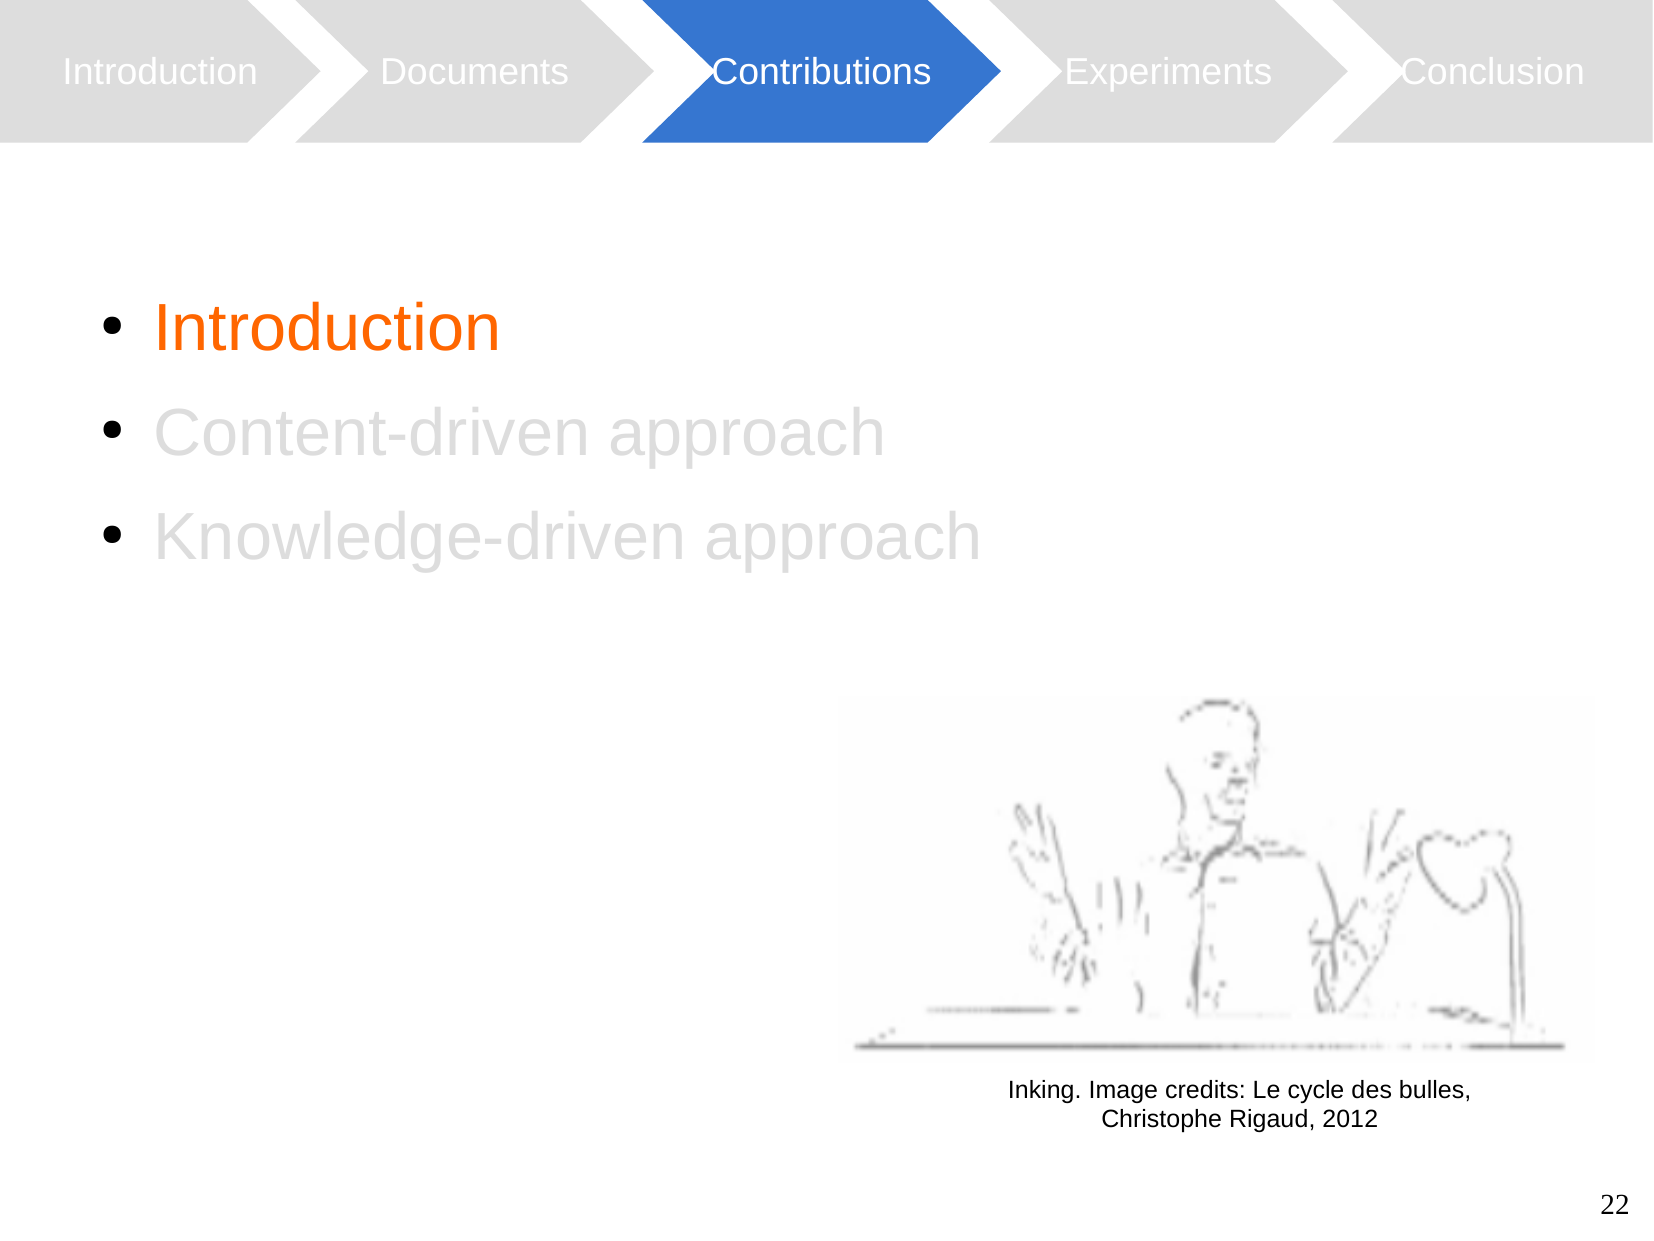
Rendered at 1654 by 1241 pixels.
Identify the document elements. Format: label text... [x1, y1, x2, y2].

text_box Inking. Image credits: Le cycle des bulles, Christophe Rigaud, 2012 [962, 1068, 1518, 1140]
text_box Documents [295, 0, 654, 143]
text_box Introduction [0, 0, 321, 143]
text_box Conclusion [1332, 0, 1653, 143]
picture [838, 696, 1595, 1063]
list Introduction Content-driven approach Knowledge-driven approach [82, 290, 1217, 1010]
text_box Experiments [989, 0, 1348, 143]
text_box Contributions [642, 0, 1001, 143]
